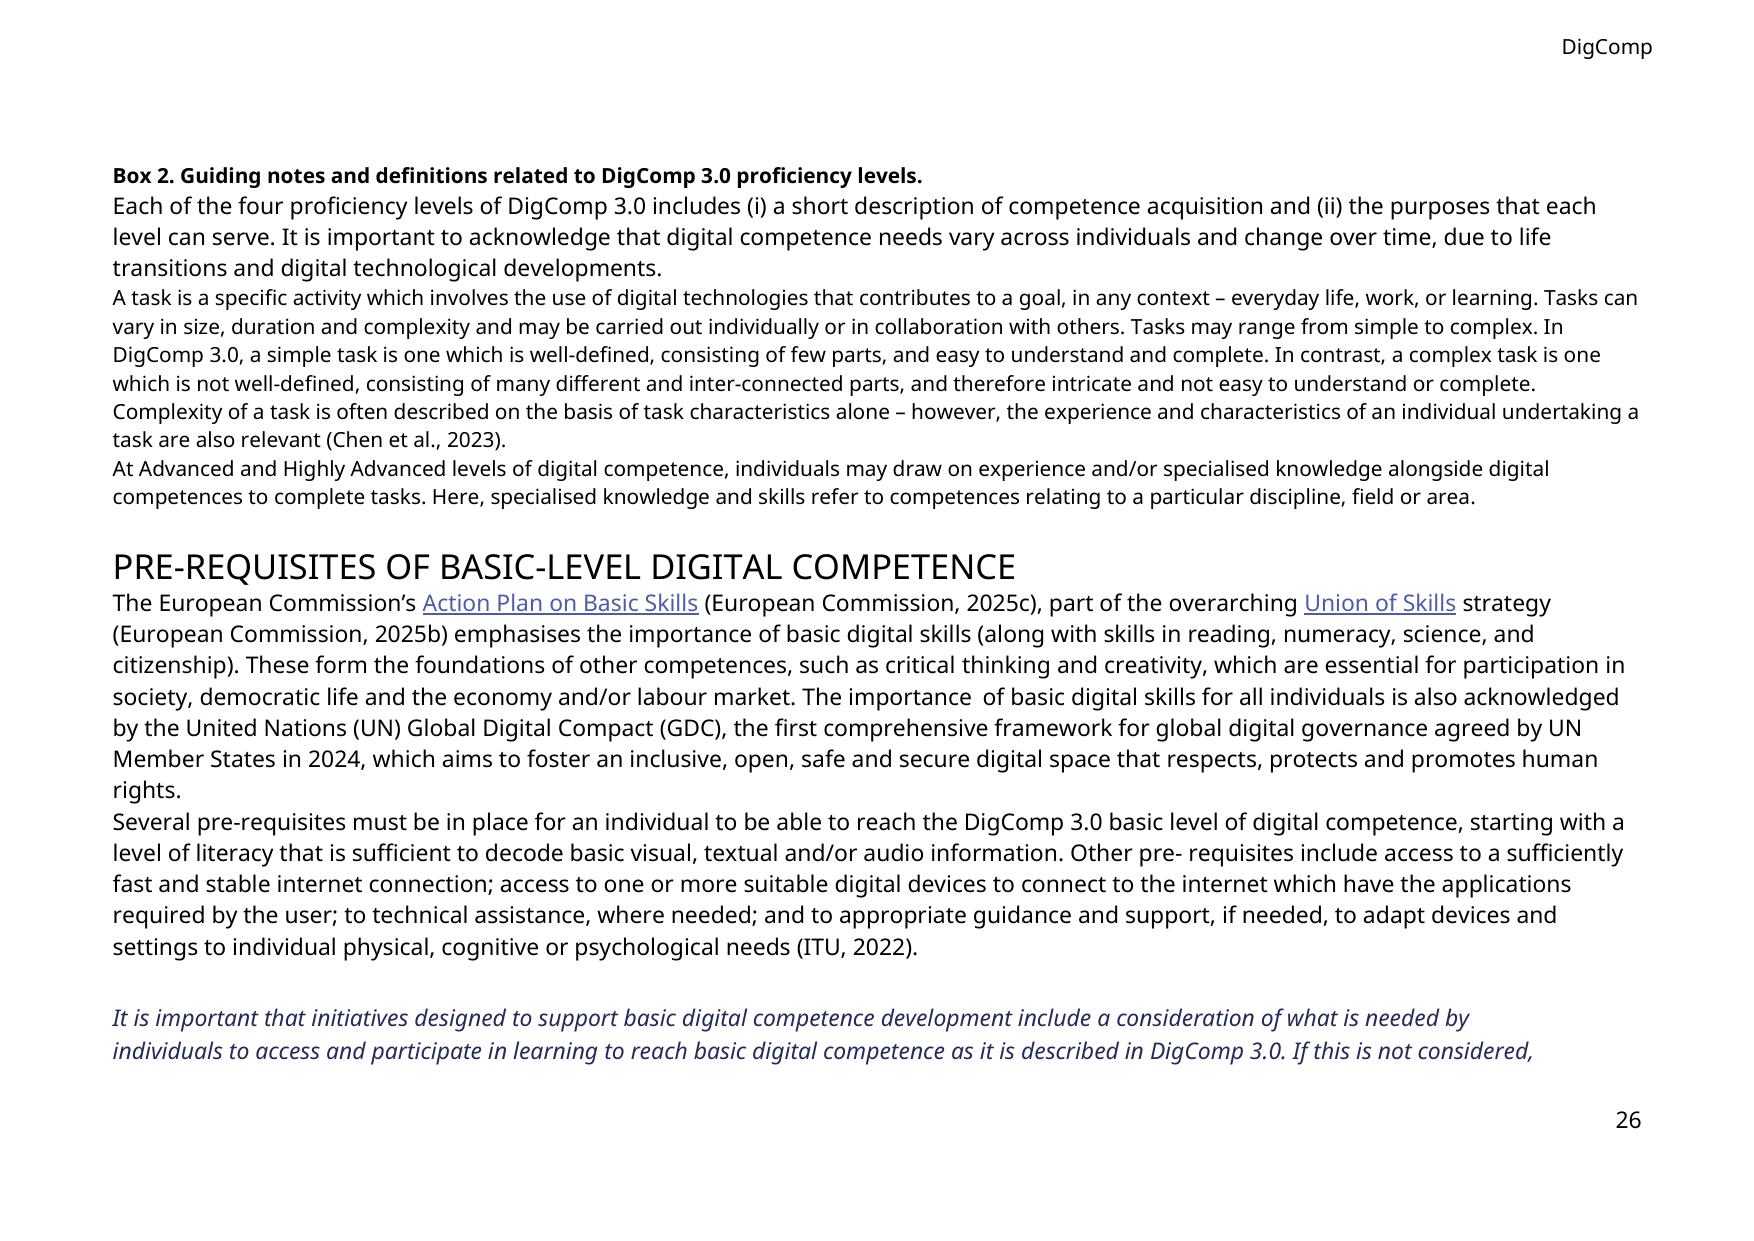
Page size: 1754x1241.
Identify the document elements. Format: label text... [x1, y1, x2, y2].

text The European Commission’s Action Plan on Basic Skills (European Commission, 2025c), part of the overarching Union of Skills strategy (European Commission, 2025b) emphasises the importance of basic digital skills (along with skills in reading, numeracy, science, and citizenship). These form the foundations of other competences, such as critical thinking and creativity, which are essential for participation in society, democratic life and the economy and/or labour market. The importance of basic digital skills for all individuals is also acknowledged by the United Nations (UN) Global Digital Compact (GDC), the first comprehensive framework for global digital governance agreed by UN Member States in 2024, which aims to foster an inclusive, open, safe and secure digital space that respects, protects and promotes human rights. [112, 587, 1641, 805]
text Each of the four proficiency levels of DigComp 3.0 includes (i) a short description of competence acquisition and (ii) the purposes that each level can serve. It is important to acknowledge that digital competence needs vary across individuals and change over time, due to life transitions and digital technological developments. [112, 189, 1641, 283]
text It is important that initiatives designed to support basic digital competence development include a consideration of what is needed by individuals to access and participate in learning to reach basic digital competence as it is described in DigComp 3.0. If this is not considered, [112, 1002, 1559, 1066]
text At Advanced and Highly Advanced levels of digital competence, individuals may draw on experience and/or specialised knowledge alongside digital competences to complete tasks. Here, specialised knowledge and skills refer to competences relating to a particular discipline, field or area. [112, 454, 1641, 511]
text Several pre-requisites must be in place for an individual to be able to reach the DigComp 3.0 basic level of digital competence, starting with a level of literacy that is sufficient to decode basic visual, textual and/or audio information. Other pre- requisites include access to a sufficiently fast and stable internet connection; access to one or more suitable digital devices to connect to the internet which have the applications required by the user; to technical assistance, where needed; and to appropriate guidance and support, if needed, to adapt devices and settings to individual physical, cognitive or psychological needs (ITU, 2022). [112, 805, 1641, 962]
text Box 2. Guiding notes and definitions related to DigComp 3.0 proficiency levels. [112, 161, 1641, 189]
text A task is a specific activity which involves the use of digital technologies that contributes to a goal, in any context – everyday life, work, or learning. Tasks can vary in size, duration and complexity and may be carried out individually or in collaboration with others. Tasks may range from simple to complex. In DigComp 3.0, a simple task is one which is well-defined, consisting of few parts, and easy to understand and complete. In contrast, a complex task is one which is not well-defined, consisting of many different and inter-connected parts, and therefore intricate and not easy to understand or complete. Complexity of a task is often described on the basis of task characteristics alone – however, the experience and characteristics of an individual undertaking a task are also relevant (Chen et al., 2023). [112, 283, 1641, 454]
subtitle PRE-REQUISITES OF BASIC-LEVEL DIGITAL COMPETENCE [112, 552, 1641, 587]
